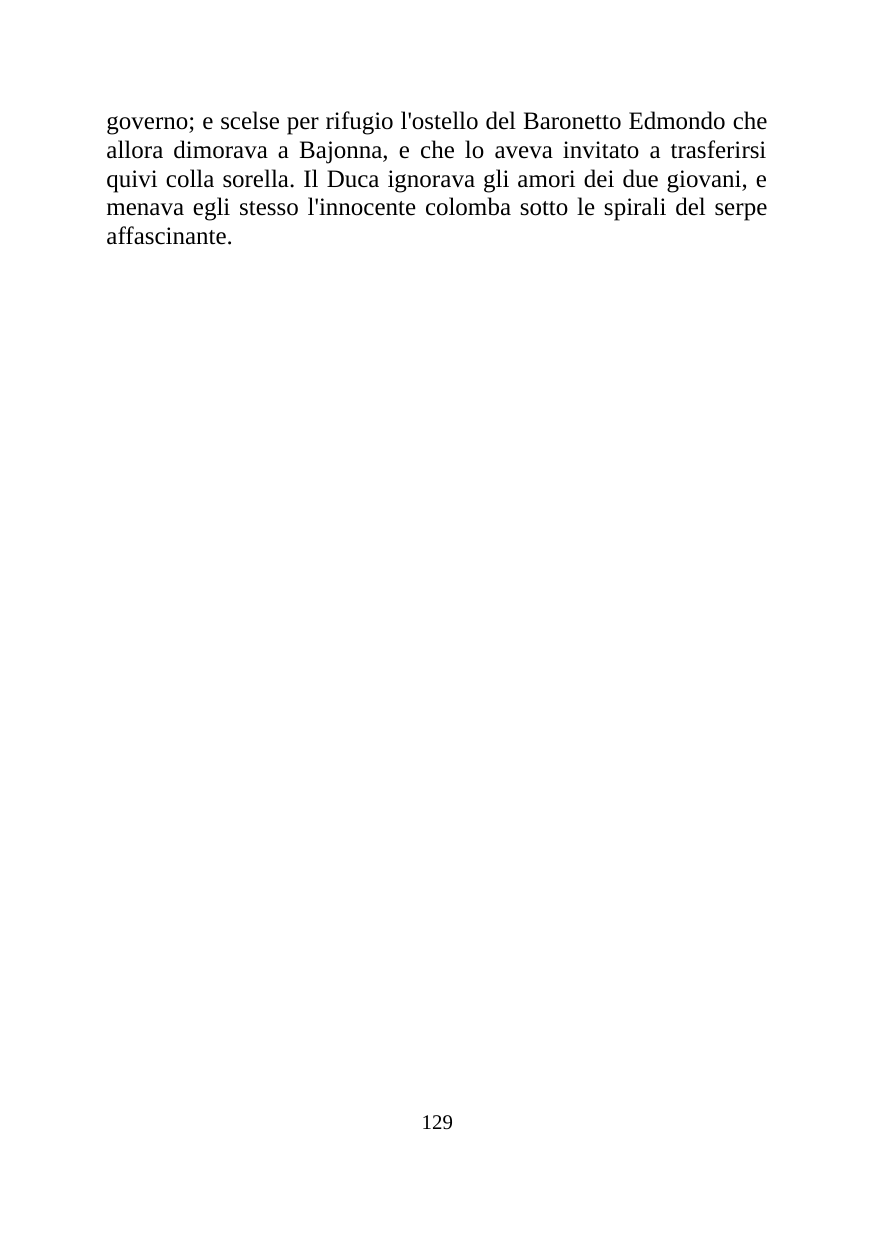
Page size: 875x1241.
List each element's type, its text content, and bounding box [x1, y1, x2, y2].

text governo; e scelse per rifugio l'ostello del Baronetto Edmondo che allora dimorava a Bajonna, e che lo aveva invitato a trasferirsi quivi colla sorella. Il Duca ignorava gli amori dei due giovani, e menava egli stesso l'innocente colomba sotto le spirali del serpe affascinante. [106, 106, 768, 250]
